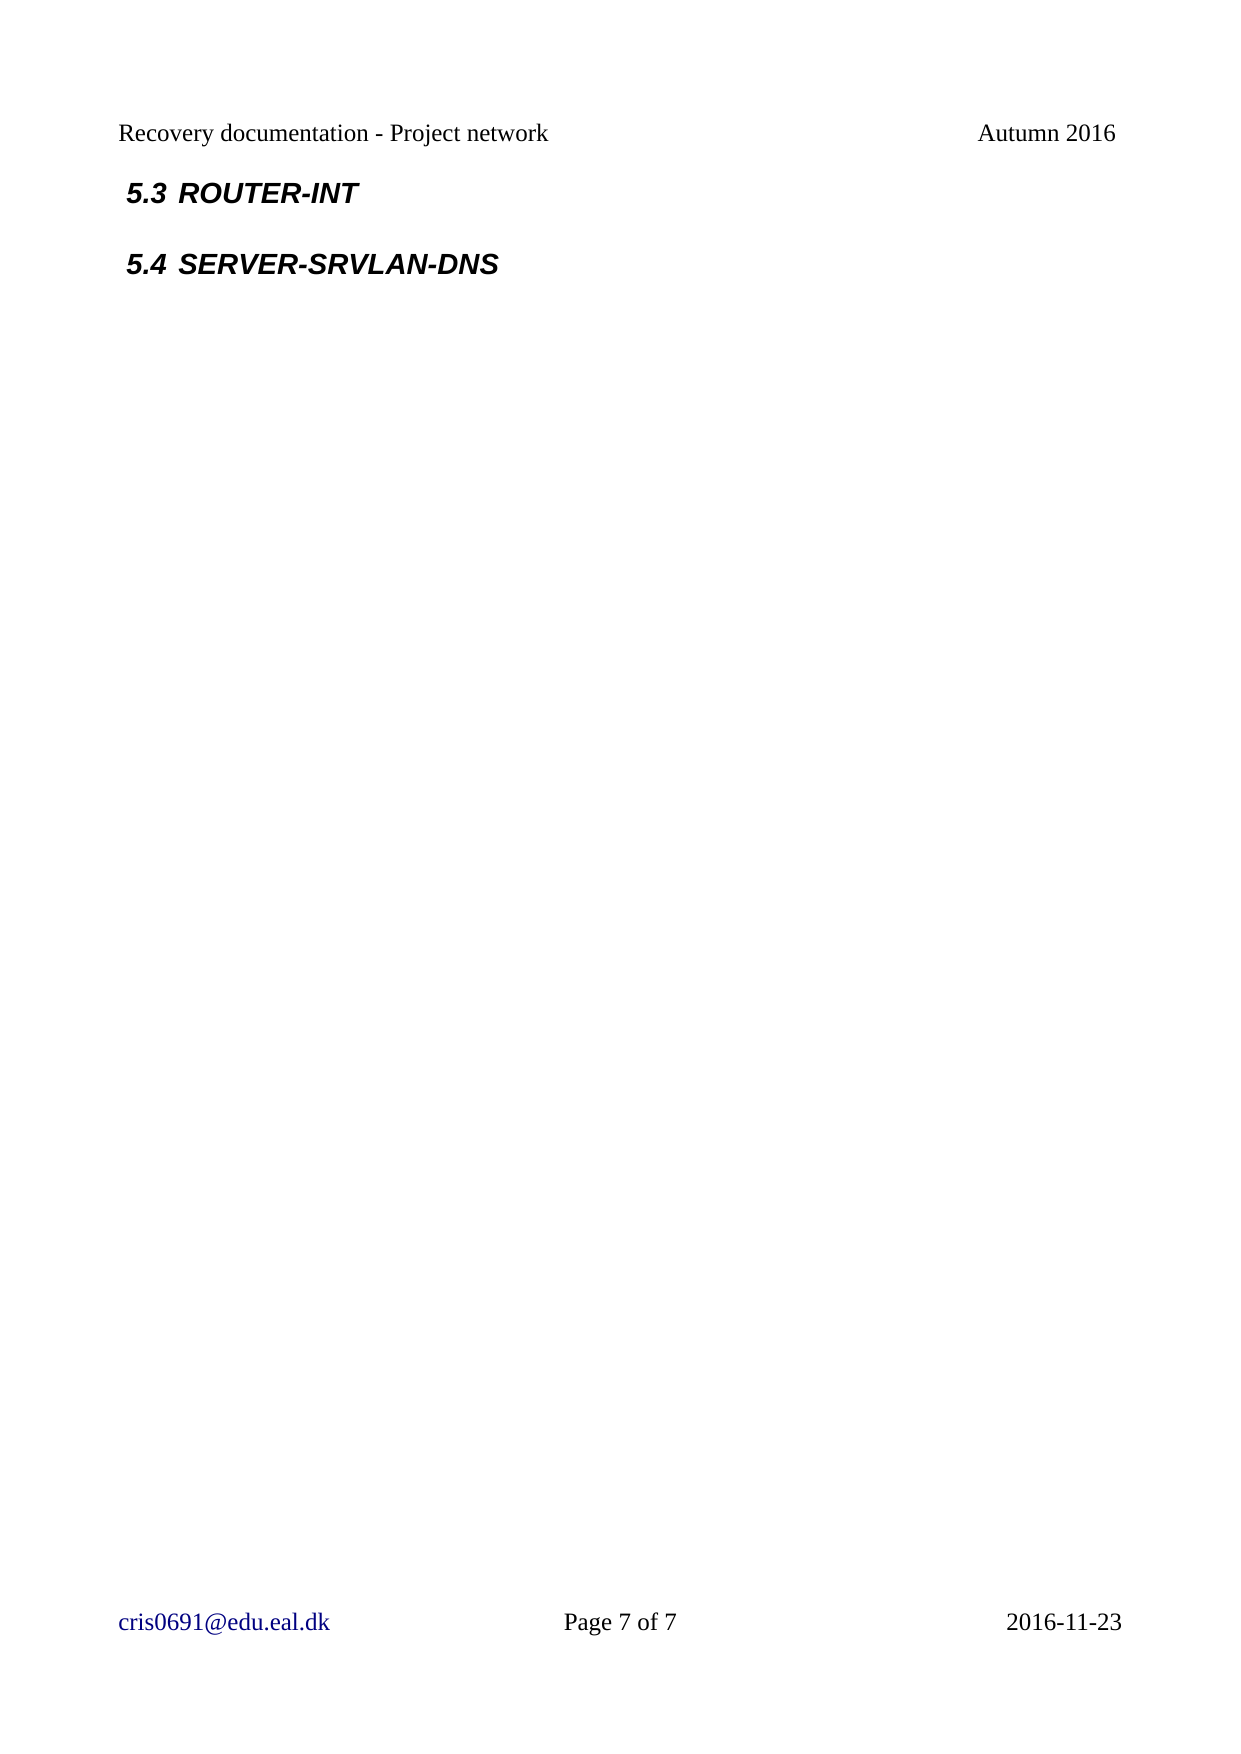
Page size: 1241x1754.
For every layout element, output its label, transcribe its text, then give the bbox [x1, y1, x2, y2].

subtitle ROUTER-INT [118, 176, 1122, 210]
subtitle SERVER-SRVLAN-DNS [118, 247, 1122, 281]
